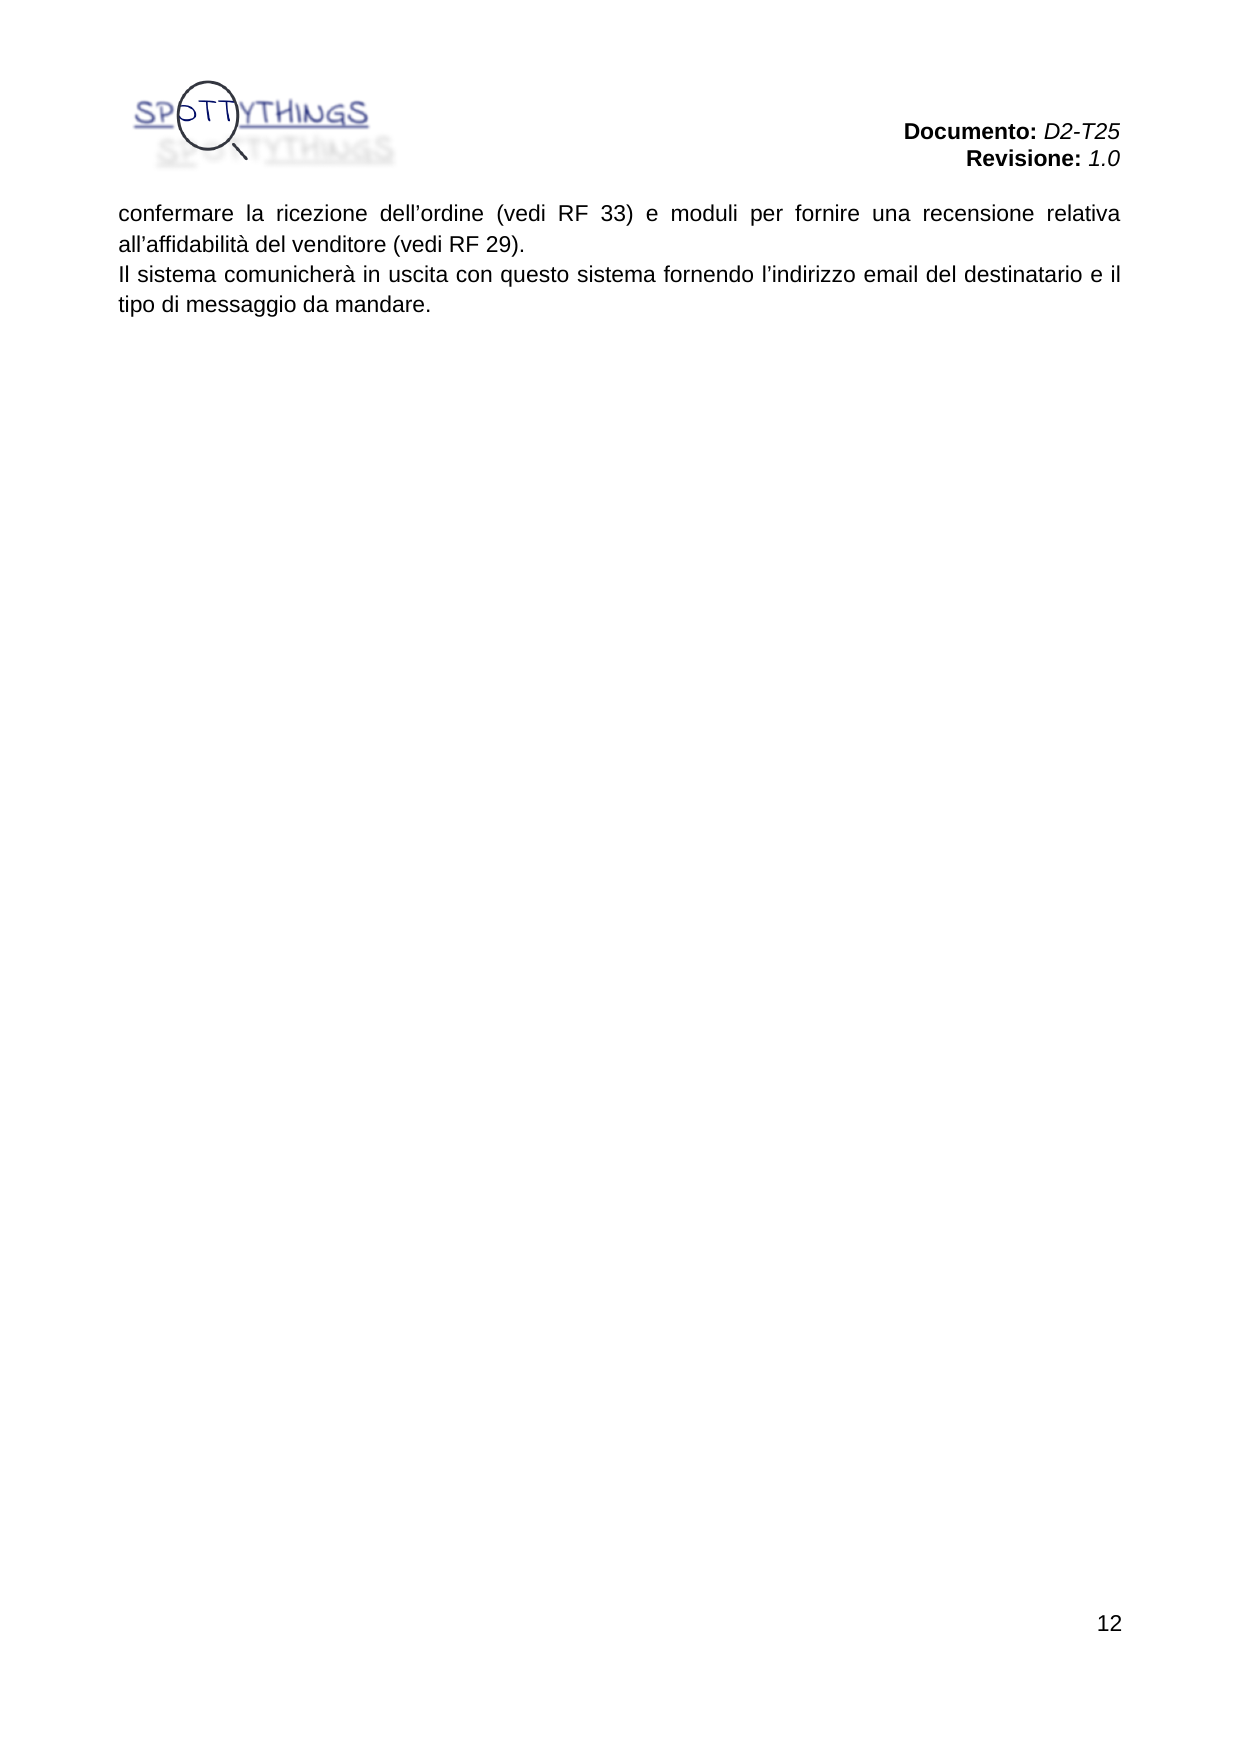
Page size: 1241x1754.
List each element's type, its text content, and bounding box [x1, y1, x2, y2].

text confermare la ricezione dell’ordine (vedi RF 33) e moduli per fornire una recensione relativa all’affidabilità del venditore (vedi RF 29). [118, 200, 1122, 257]
text Il sistema comunicherà in uscita con questo sistema fornendo l’indirizzo email del destinatario e il tipo di messaggio da mandare. [118, 261, 1122, 317]
picture [123, 73, 399, 187]
